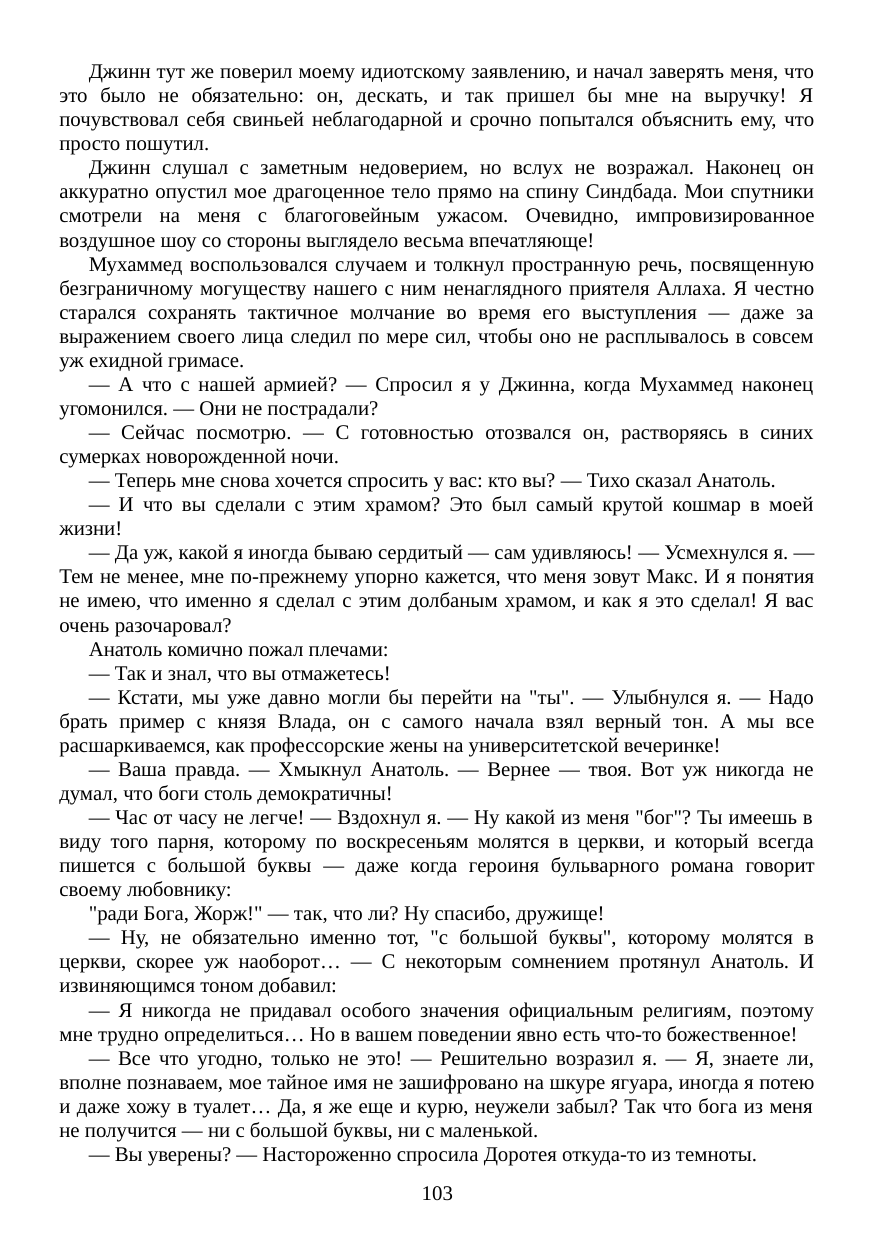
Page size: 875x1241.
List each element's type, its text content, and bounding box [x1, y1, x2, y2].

text — Кстати, мы уже давно могли бы перейти на "ты". — Улыбнулся я. — Надо брать пример с князя Влада, он с самого начала взял верный тон. А мы все расшаркиваемся, как профессорские жены на университетской вечеринке! [59, 685, 815, 757]
text — Все что угодно, только не это! — Решительно возразил я. — Я, знаете ли, вполне познаваем, мое тайное имя не зашифровано на шкуре ягуара, иногда я потею и даже хожу в туалет… Да, я же еще и курю, неужели забыл? Так что бога из меня не получится — ни с большой буквы, ни с маленькой. [59, 1046, 815, 1142]
text — Теперь мне снова хочется спросить у вас: кто вы? — Тихо сказал Анатоль. [59, 468, 815, 492]
text Мухаммед воспользовался случаем и толкнул пространную речь, посвященную безграничному могуществу нашего с ним ненаглядного приятеля Аллаха. Я честно старался сохранять тактичное молчание во время его выступления — даже за выражением своего лица следил по мере сил, чтобы оно не расплывалось в совсем уж ехидной гримасе. [59, 252, 815, 372]
text — Да уж, какой я иногда бываю сердитый — сам удивляюсь! — Усмехнулся я. — Тем не менее, мне по-прежнему упорно кажется, что меня зовут Макс. И я понятия не имею, что именно я сделал с этим долбаным храмом, и как я это сделал! Я вас очень разочаровал? [59, 540, 815, 637]
text — Так и знал, что вы отмажетесь! [59, 661, 815, 685]
text Джинн тут же поверил моему идиотскому заявлению, и начал заверять меня, что это было не обязательно: он, дескать, и так пришел бы мне на выручку! Я почувствовал себя свиньей неблагодарной и срочно попытался объяснить ему, что просто пошутил. [59, 59, 815, 155]
text Анатоль комично пожал плечами: [59, 637, 815, 661]
text "ради Бога, Жорж!" — так, что ли? Ну спасибо, дружище! [59, 901, 815, 925]
text — А что с нашей армией? — Спросил я у Джинна, когда Мухаммед наконец угомонился. — Они не пострадали? [59, 372, 815, 420]
text — Ну, не обязательно именно тот, "с большой буквы", которому молятся в церкви, скорее уж наоборот… — С некоторым сомнением протянул Анатоль. И извиняющимся тоном добавил: [59, 925, 815, 997]
text — Вы уверены? — Настороженно спросила Доротея откуда-то из темноты. [59, 1142, 815, 1166]
text — И что вы сделали с этим храмом? Это был самый крутой кошмар в моей жизни! [59, 492, 815, 540]
text — Час от часу не легче! — Вздохнул я. — Ну какой из меня "бог"? Ты имеешь в виду того парня, которому по воскресеньям молятся в церкви, и который всегда пишется с большой буквы — даже когда героиня бульварного романа говорит своему любовнику: [59, 805, 815, 901]
text Джинн слушал с заметным недоверием, но вслух не возражал. Наконец он аккуратно опустил мое драгоценное тело прямо на спину Синдбада. Мои спутники смотрели на меня с благоговейным ужасом. Очевидно, импровизированное воздушное шоу со стороны выглядело весьма впечатляюще! [59, 155, 815, 252]
text — Я никогда не придавал особого значения официальным религиям, поэтому мне трудно определиться… Но в вашем поведении явно есть что-то божественное! [59, 997, 815, 1046]
text — Сейчас посмотрю. — С готовностью отозвался он, растворяясь в синих сумерках новорожденной ночи. [59, 420, 815, 468]
text — Ваша правда. — Хмыкнул Анатоль. — Вернее — твоя. Вот уж никогда не думал, что боги столь демократичны! [59, 757, 815, 805]
